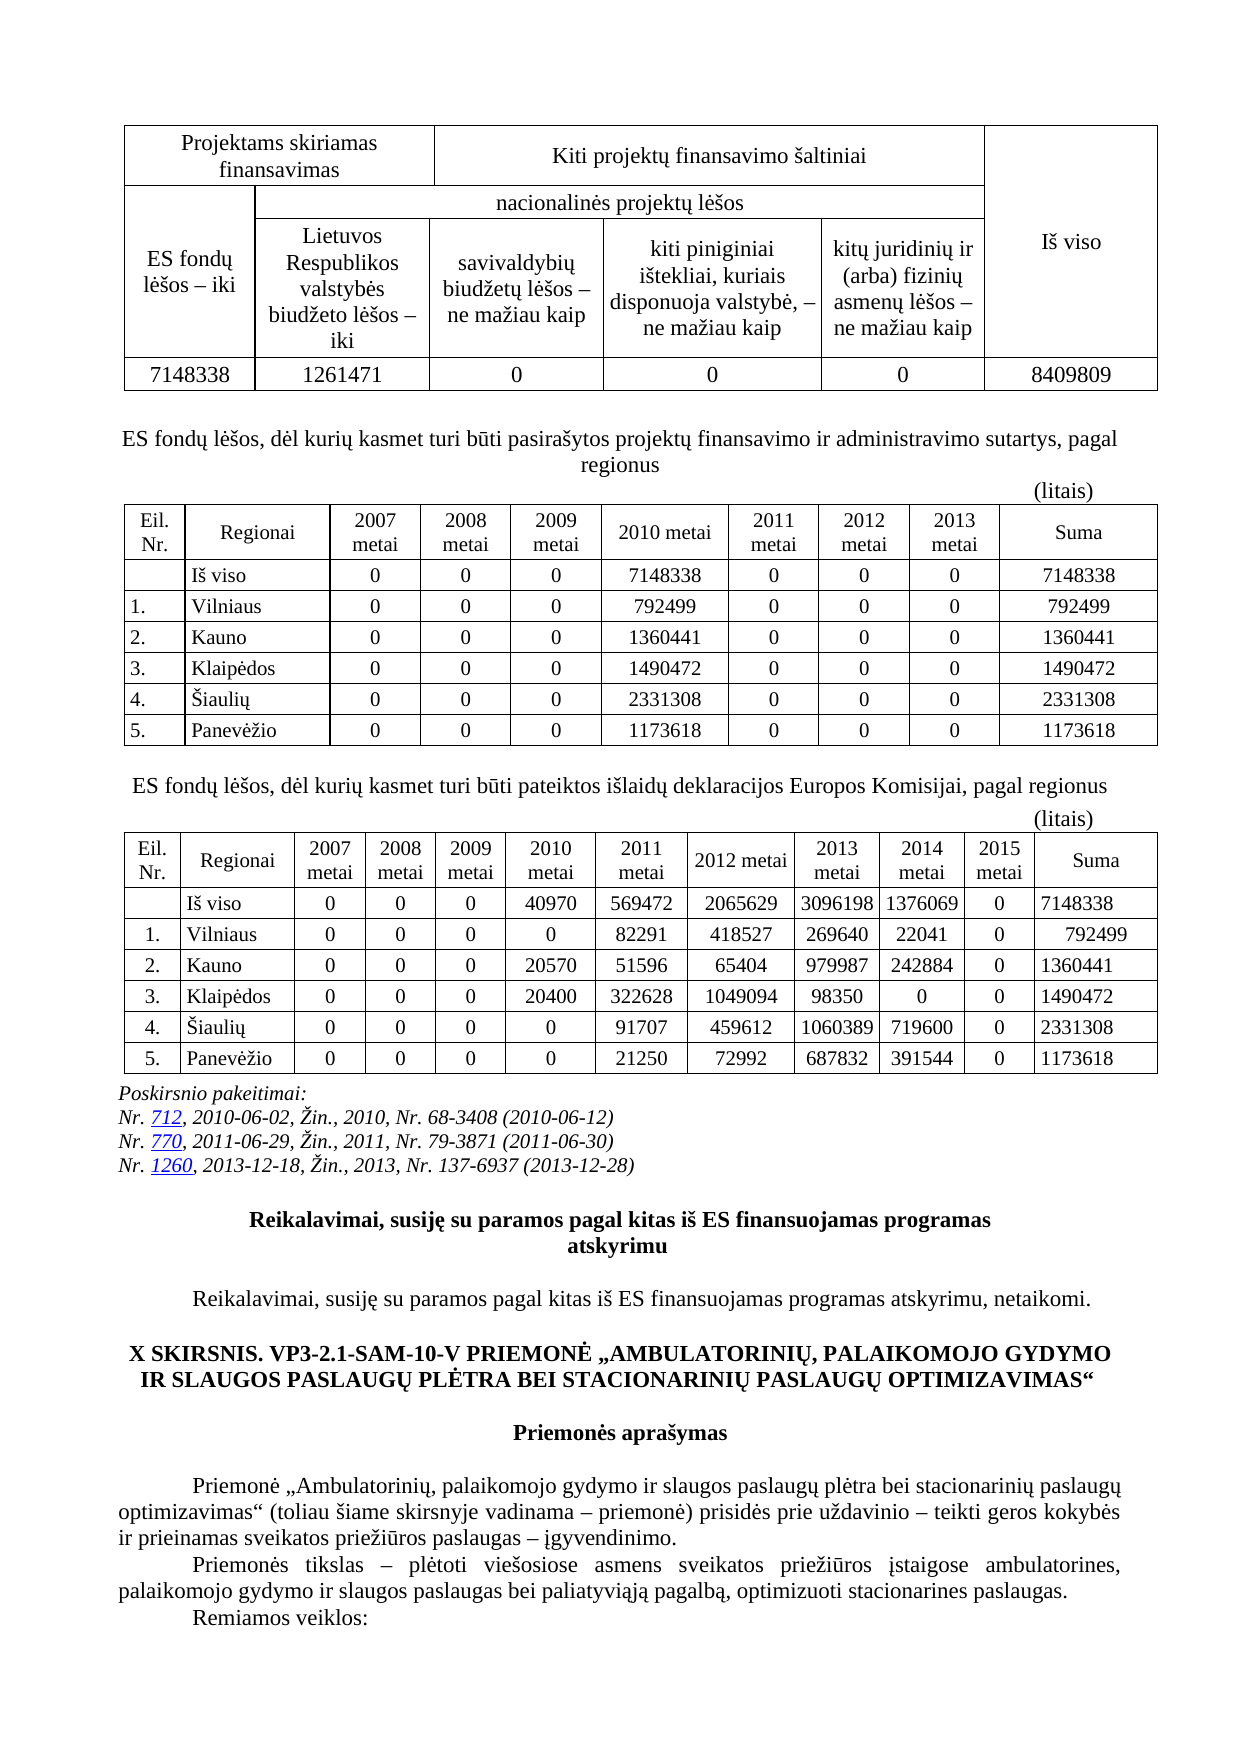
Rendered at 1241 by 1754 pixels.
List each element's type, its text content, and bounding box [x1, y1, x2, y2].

table_cell 0 [910, 622, 999, 652]
table_header Suma [1000, 505, 1157, 559]
table_header Projektams skiriamas finansavimas [125, 126, 434, 185]
table_header Eil. Nr. [125, 505, 184, 559]
text Poskirsnio pakeitimai: [118, 1081, 1122, 1105]
table_cell 0 [421, 591, 510, 621]
table_cell 0 [819, 715, 909, 744]
table_cell kitų juridinių ir (arba) fizinių asmenų lėšos – ne mažiau kaip [822, 219, 984, 357]
table_cell 0 [331, 684, 420, 713]
table_header 2013 metai [910, 505, 999, 559]
table_cell 2331308 [602, 684, 728, 713]
table_header 2009 metai [436, 833, 505, 887]
table_cell 82291 [596, 919, 687, 949]
table_header 2012 metai [688, 833, 794, 887]
table_cell 3. [125, 653, 184, 683]
table_cell 4. [125, 684, 184, 713]
table_cell 0 [880, 981, 964, 1011]
table_cell 0 [819, 622, 909, 652]
table_cell 7148338 [1000, 560, 1157, 590]
text Remiamos veiklos: [118, 1603, 1122, 1630]
table_cell 1490472 [602, 653, 728, 683]
table_cell 792499 [602, 591, 728, 621]
table_cell 0 [511, 591, 601, 621]
table_header Suma [1035, 833, 1157, 887]
table_cell 0 [965, 981, 1034, 1011]
table_cell 7148338 [602, 560, 728, 590]
table_cell 0 [819, 591, 909, 621]
table_cell 20570 [506, 950, 595, 980]
table_cell 0 [436, 888, 505, 918]
table_header 2011 metai [729, 505, 818, 559]
table_cell 0 [331, 715, 420, 744]
table_cell 0 [421, 684, 510, 713]
text Priemonės aprašymas [118, 1419, 1122, 1445]
table_cell 1049094 [688, 981, 794, 1011]
text (litais) [118, 806, 1122, 832]
table_cell 0 [604, 358, 821, 390]
table_cell 0 [331, 591, 420, 621]
table_header 2011 metai [596, 833, 687, 887]
table_cell 0 [430, 358, 603, 390]
table_header 2010 metai [602, 505, 728, 559]
table_cell [125, 888, 180, 918]
table_cell 1173618 [602, 715, 728, 744]
table_header 2010 metai [506, 833, 595, 887]
table_cell kiti piniginiai ištekliai, kuriais disponuoja valstybė, – ne mažiau kaip [604, 219, 821, 357]
table_cell Iš viso [181, 888, 294, 918]
table_cell 2065629 [688, 888, 794, 918]
table_cell 21250 [596, 1043, 687, 1072]
table_cell 7148338 [1035, 888, 1157, 918]
table_cell 0 [436, 981, 505, 1011]
table_cell 7148338 [125, 358, 254, 390]
table_cell 0 [436, 919, 505, 949]
table_header 2007 metai [331, 505, 420, 559]
table_cell savivaldybių biudžetų lėšos – ne mažiau kaip [430, 219, 603, 357]
table_cell 0 [910, 653, 999, 683]
text Nr. 1260, 2013-12-18, Žin., 2013, Nr. 137-6937 (2013-12-28) [118, 1153, 1122, 1177]
table_cell 0 [965, 919, 1034, 949]
table_cell Šiaulių [186, 684, 329, 713]
table_cell Kauno [186, 622, 329, 652]
table_cell 0 [965, 950, 1034, 980]
table_cell 2. [125, 622, 184, 652]
table_cell 1173618 [1000, 715, 1157, 744]
table_cell 0 [295, 919, 365, 949]
table_cell 2331308 [1035, 1012, 1157, 1042]
table_header 2013 metai [795, 833, 879, 887]
table_header Regionai [181, 833, 294, 887]
text Nr. 712, 2010-06-02, Žin., 2010, Nr. 68-3408 (2010-06-12) [118, 1105, 1122, 1129]
table_cell 0 [436, 1043, 505, 1072]
text Reikalavimai, susiję su paramos pagal kitas iš ES finansuojamas programas atskyrimu [118, 1206, 1122, 1258]
table_cell Panevėžio [181, 1043, 294, 1072]
table_cell 0 [819, 684, 909, 713]
table_cell [125, 560, 184, 590]
table_header Iš viso [985, 126, 1157, 357]
text Nr. 770, 2011-06-29, Žin., 2011, Nr. 79-3871 (2011-06-30) [118, 1129, 1122, 1153]
table_cell 20400 [506, 981, 595, 1011]
table_cell 0 [511, 622, 601, 652]
table_cell 91707 [596, 1012, 687, 1042]
table_cell 0 [436, 1012, 505, 1042]
table_header Kiti projektų finansavimo šaltiniai [435, 126, 984, 185]
table_cell 0 [511, 560, 601, 590]
table_cell ES fondų lėšos – iki [125, 186, 254, 357]
text X SKIRSNIS. VP3-2.1-SAM-10-V PRIEMONĖ „AMBULATORINIŲ, PALAIKOMOJO GYDYMO IR SLAUGOS PASLAUGŲ PLĖTRA BEI STACIONARINIŲ PASLAUGŲ OPTIMIZAVIMAS“ [118, 1340, 1122, 1393]
table_cell Klaipėdos [186, 653, 329, 683]
table_header 2015 metai [965, 833, 1034, 887]
table_cell 0 [331, 622, 420, 652]
table_cell nacionalinės projektų lėšos [256, 186, 984, 218]
table_cell 459612 [688, 1012, 794, 1042]
table_cell 0 [421, 622, 510, 652]
table_cell 0 [421, 560, 510, 590]
table_header Eil. Nr. [125, 833, 180, 887]
table_cell 0 [506, 919, 595, 949]
table_cell 0 [729, 560, 818, 590]
table_cell 0 [506, 1043, 595, 1072]
table_cell 0 [295, 888, 365, 918]
table_cell 40970 [506, 888, 595, 918]
table_cell 65404 [688, 950, 794, 980]
table_cell 3. [125, 981, 180, 1011]
table_cell 1173618 [1035, 1043, 1157, 1072]
table_cell Kauno [181, 950, 294, 980]
table_cell 0 [511, 684, 601, 713]
table_cell 719600 [880, 1012, 964, 1042]
table_cell 0 [729, 715, 818, 744]
table_cell 792499 [1000, 591, 1157, 621]
table_cell 0 [366, 919, 435, 949]
table_cell 98350 [795, 981, 879, 1011]
table_cell 1360441 [1000, 622, 1157, 652]
table_cell 5. [125, 715, 184, 744]
table_cell Vilniaus [186, 591, 329, 621]
table_header 2007 metai [295, 833, 365, 887]
table_cell 0 [729, 653, 818, 683]
table_cell 0 [295, 1012, 365, 1042]
table_cell 0 [506, 1012, 595, 1042]
table_cell 0 [910, 715, 999, 744]
table_cell 0 [822, 358, 984, 390]
table_cell 687832 [795, 1043, 879, 1072]
table_cell 322628 [596, 981, 687, 1011]
table_cell 569472 [596, 888, 687, 918]
table_cell 0 [965, 1043, 1034, 1072]
table_cell 1490472 [1035, 981, 1157, 1011]
table_header 2009 metai [511, 505, 601, 559]
text Reikalavimai, susiję su paramos pagal kitas iš ES finansuojamas programas atskyrimu, netaikomi. [118, 1285, 1122, 1311]
table_cell 5. [125, 1043, 180, 1072]
table_cell 0 [366, 1012, 435, 1042]
text Priemonė „Ambulatorinių, palaikomojo gydymo ir slaugos paslaugų plėtra bei stacionarinių paslaugų optimizavimas“ (toliau šiame skirsnyje vadinama – priemonė) prisidės prie uždavinio – teikti geros kokybės ir prieinamas sveikatos priežiūros paslaugas – įgyvendinimo. [118, 1472, 1122, 1551]
table_cell 1376069 [880, 888, 964, 918]
table_cell 1360441 [1035, 950, 1157, 980]
table_cell 1261471 [256, 358, 429, 390]
table_cell Šiaulių [181, 1012, 294, 1042]
table_cell 0 [965, 888, 1034, 918]
table_cell Vilniaus [181, 919, 294, 949]
table_cell 0 [295, 1043, 365, 1072]
table_header Regionai [186, 505, 329, 559]
table_cell 0 [729, 591, 818, 621]
table_cell 1360441 [602, 622, 728, 652]
table_header 2008 metai [366, 833, 435, 887]
table_cell 2. [125, 950, 180, 980]
table_cell 2331308 [1000, 684, 1157, 713]
table_cell Lietuvos Respublikos valstybės biudžeto lėšos – iki [256, 219, 429, 357]
table_cell 0 [366, 888, 435, 918]
table_header 2008 metai [421, 505, 510, 559]
table_cell 0 [331, 560, 420, 590]
text ES fondų lėšos, dėl kurių kasmet turi būti pasirašytos projektų finansavimo ir administravimo sutartys, pagal regionus [118, 425, 1122, 477]
table_cell 72992 [688, 1043, 794, 1072]
table_cell 22041 [880, 919, 964, 949]
table_cell 0 [729, 684, 818, 713]
table_cell 3096198 [795, 888, 879, 918]
table_header 2012 metai [819, 505, 909, 559]
table_cell 1060389 [795, 1012, 879, 1042]
table_cell 0 [910, 684, 999, 713]
table_cell 0 [819, 653, 909, 683]
table_cell 0 [819, 560, 909, 590]
table_cell 0 [366, 981, 435, 1011]
table_cell 242884 [880, 950, 964, 980]
text (litais) [118, 477, 1122, 504]
table_cell Iš viso [186, 560, 329, 590]
table_cell 1. [125, 919, 180, 949]
table_cell 0 [729, 622, 818, 652]
table_cell 51596 [596, 950, 687, 980]
table_cell 0 [965, 1012, 1034, 1042]
table_cell 1490472 [1000, 653, 1157, 683]
table_cell 1. [125, 591, 184, 621]
table_cell 0 [511, 715, 601, 744]
table_cell 792499 [1035, 919, 1157, 949]
table_cell 0 [331, 653, 420, 683]
table_cell 0 [436, 950, 505, 980]
table_cell 0 [421, 715, 510, 744]
table_cell 269640 [795, 919, 879, 949]
table_cell 0 [511, 653, 601, 683]
table_cell 0 [295, 981, 365, 1011]
text ES fondų lėšos, dėl kurių kasmet turi būti pateiktos išlaidų deklaracijos Europos Komisijai, pagal regionus [118, 772, 1122, 798]
table_cell 979987 [795, 950, 879, 980]
table_cell 8409809 [985, 358, 1157, 390]
table_cell 0 [421, 653, 510, 683]
table_cell 0 [366, 950, 435, 980]
table_header 2014 metai [880, 833, 964, 887]
text Priemonės tikslas – plėtoti viešosiose asmens sveikatos priežiūros įstaigose ambulatorines, palaikomojo gydymo ir slaugos paslaugas bei paliatyviąją pagalbą, optimizuoti stacionarines paslaugas. [118, 1551, 1122, 1603]
table_cell 391544 [880, 1043, 964, 1072]
table_cell 4. [125, 1012, 180, 1042]
table_cell Panevėžio [186, 715, 329, 744]
table_cell 0 [366, 1043, 435, 1072]
table_cell 418527 [688, 919, 794, 949]
table_cell 0 [295, 950, 365, 980]
table_cell Klaipėdos [181, 981, 294, 1011]
table_cell 0 [910, 591, 999, 621]
table_cell 0 [910, 560, 999, 590]
